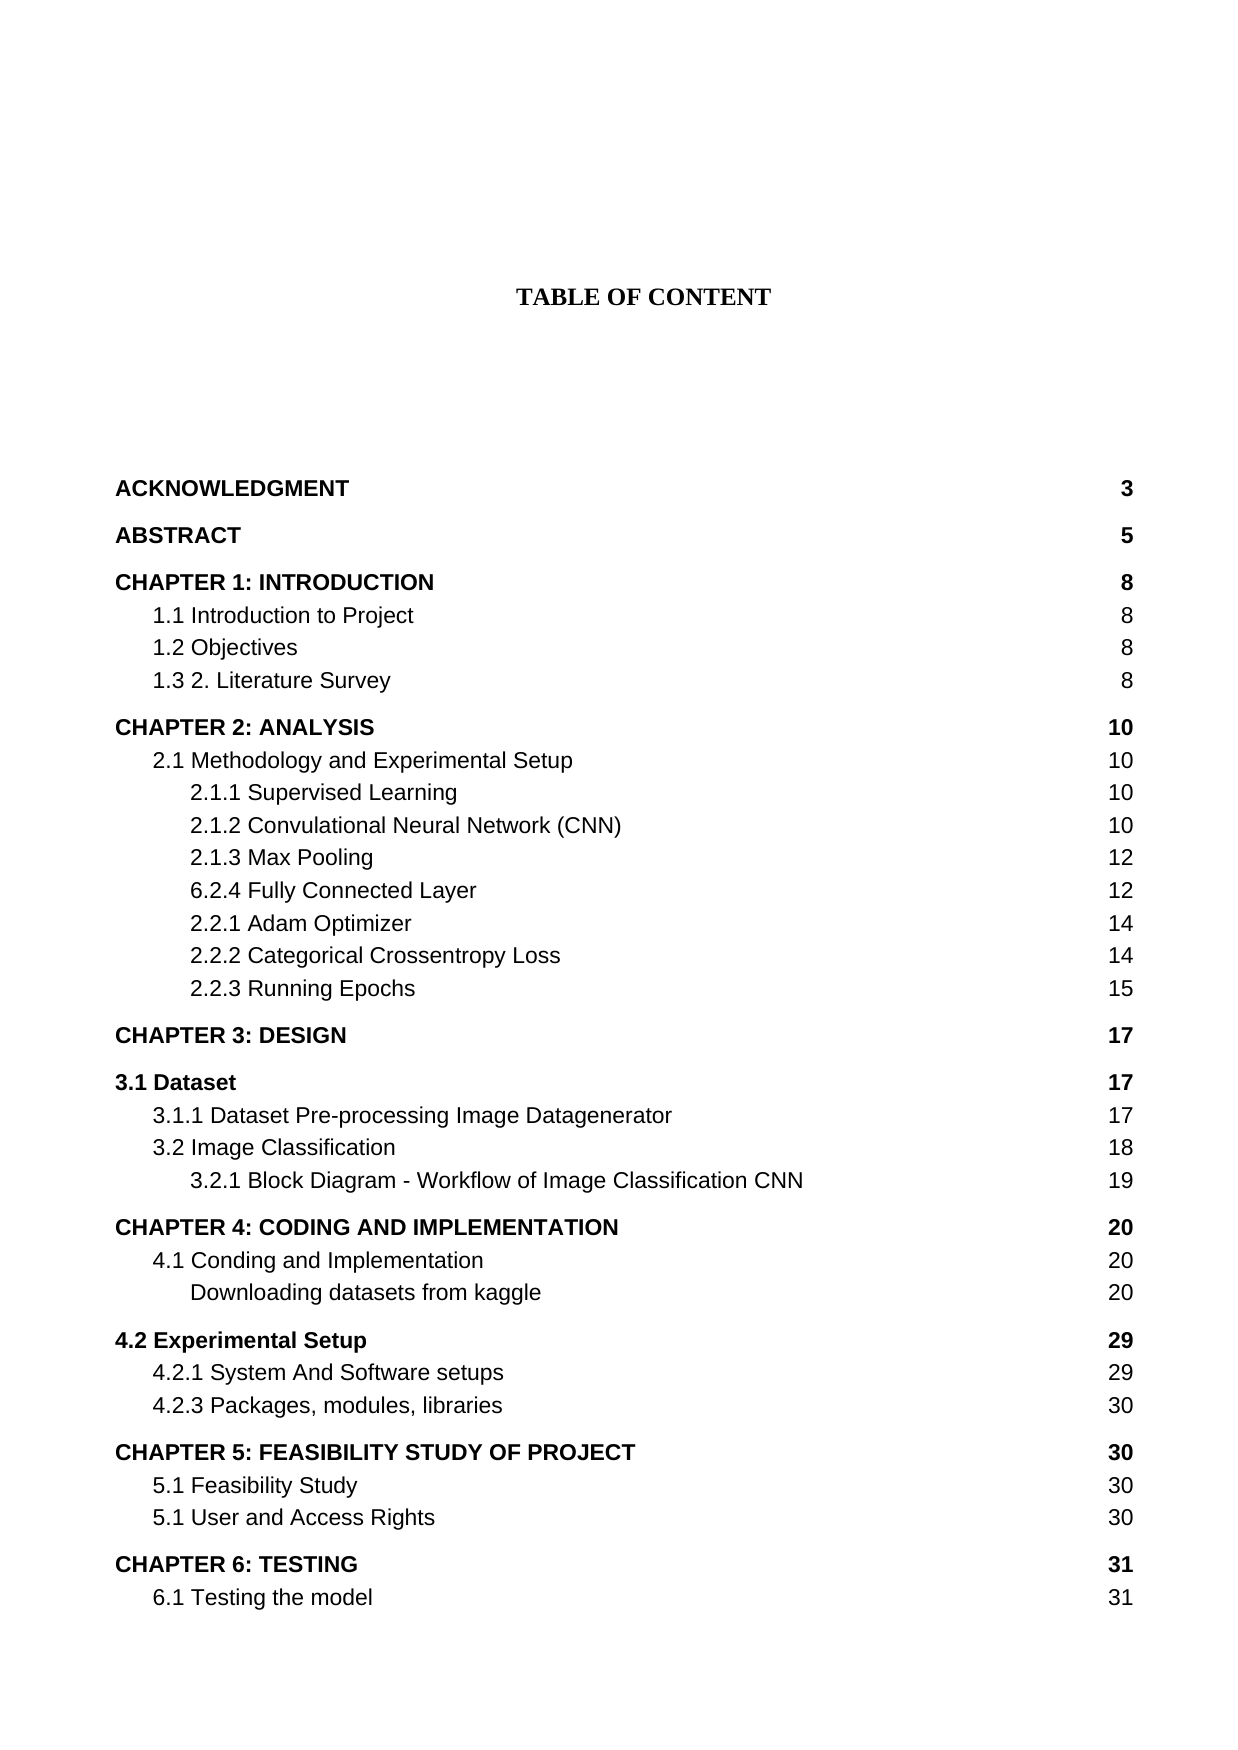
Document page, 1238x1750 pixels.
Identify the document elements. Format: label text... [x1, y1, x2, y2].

text CHAPTER 1: INTRODUCTION 8 [115, 569, 1133, 595]
text 1.1 Introduction to Project 8 [152, 602, 1133, 628]
text CHAPTER 4: CODING AND IMPLEMENTATION 20 [115, 1214, 1133, 1241]
text TABLE OF CONTENT [152, 282, 1135, 311]
text 2.1.3 Max Pooling 12 [190, 844, 1133, 871]
text 5.1 Feasibility Study 30 [152, 1472, 1133, 1498]
text 3.2.1 Block Diagram - Workflow of Image Classification CNN 19 [190, 1167, 1133, 1193]
text 1.2 Objectives 8 [152, 634, 1133, 661]
text 6.2.4 Fully Connected Layer 12 [190, 877, 1133, 903]
text 2.1.2 Convulational Neural Network (CNN) 10 [190, 812, 1133, 838]
text ABSTRACT 5 [115, 522, 1133, 548]
text 4.1 Conding and Implementation 20 [152, 1247, 1133, 1273]
text 4.2.1 System And Software setups 29 [152, 1359, 1133, 1386]
text 3.2 Image Classification 18 [152, 1134, 1133, 1161]
text 4.2 Experimental Setup 29 [115, 1327, 1133, 1353]
text 1.3 2. Literature Survey 8 [152, 667, 1133, 693]
text ACKNOWLEDGMENT 3 [115, 474, 1133, 501]
text 2.1 Methodology and Experimental Setup 10 [152, 747, 1133, 773]
text 2.2.3 Running Epochs 15 [190, 975, 1133, 1001]
text CHAPTER 3: DESIGN 17 [115, 1022, 1133, 1048]
text 2.1.1 Supervised Learning 10 [190, 779, 1133, 806]
text 5.1 User and Access Rights 30 [152, 1504, 1133, 1531]
text 3.1.1 Dataset Pre-processing Image Datagenerator 17 [152, 1102, 1133, 1128]
text Downloading datasets from kaggle 20 [190, 1279, 1133, 1306]
text 3.1 Dataset 17 [115, 1069, 1133, 1096]
text 6.1 Testing the model 31 [152, 1584, 1133, 1610]
text CHAPTER 6: TESTING 31 [115, 1551, 1133, 1578]
text 2.2.2 Categorical Crossentropy Loss 14 [190, 942, 1133, 968]
text 2.2.1 Adam Optimizer 14 [190, 909, 1133, 936]
text 4.2.3 Packages, modules, libraries 30 [152, 1392, 1133, 1418]
text CHAPTER 5: FEASIBILITY STUDY OF PROJECT 30 [115, 1439, 1133, 1465]
text CHAPTER 2: ANALYSIS 10 [115, 714, 1133, 740]
